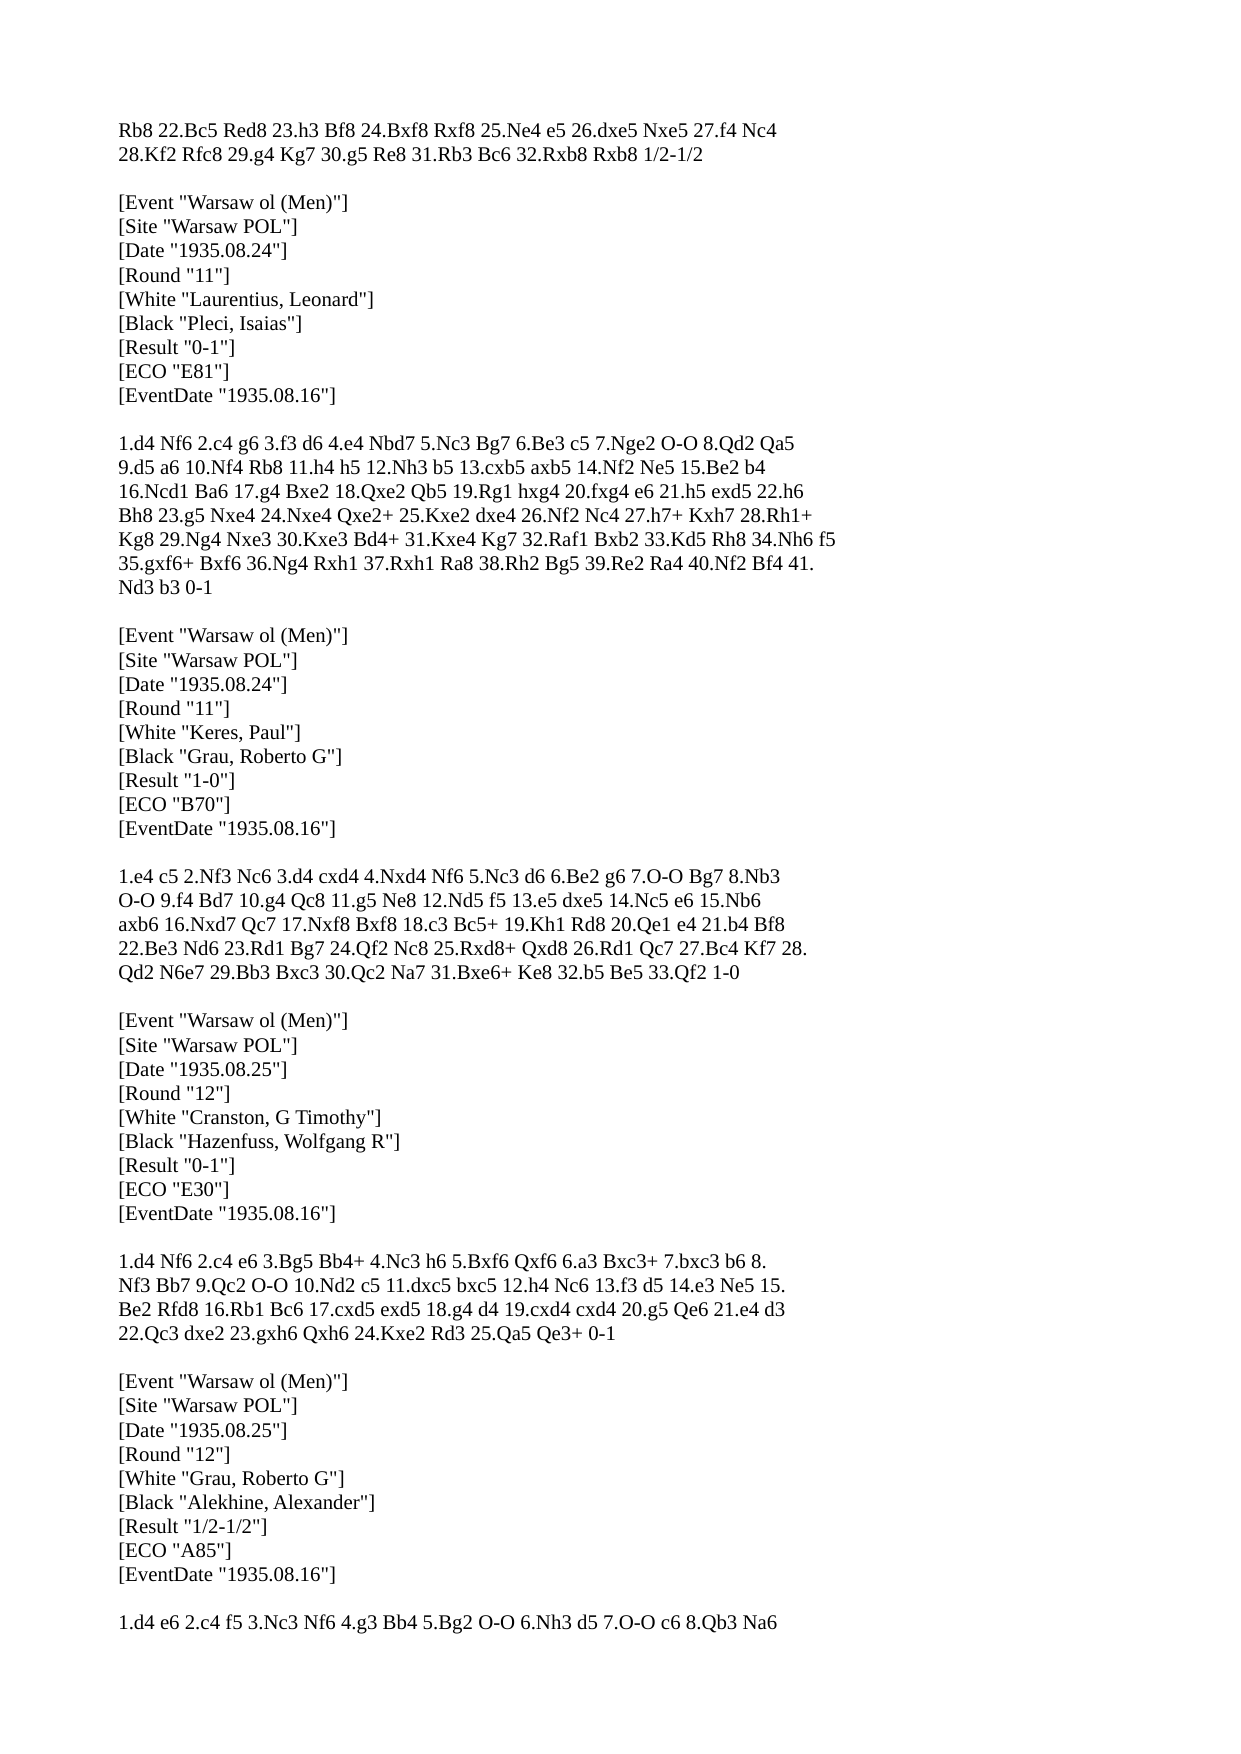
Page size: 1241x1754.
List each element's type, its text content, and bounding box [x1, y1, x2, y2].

text 22.Be3 Nd6 23.Rd1 Bg7 24.Qf2 Nc8 25.Rxd8+ Qxd8 26.Rd1 Qc7 27.Bc4 Kf7 28. [118, 936, 1122, 960]
text Nf3 Bb7 9.Qc2 O-O 10.Nd2 c5 11.dxc5 bxc5 12.h4 Nc6 13.f3 d5 14.e3 Ne5 15. [118, 1273, 1122, 1297]
text [EventDate "1935.08.16"] [118, 816, 1122, 840]
text [EventDate "1935.08.16"] [118, 1201, 1122, 1225]
text [Round "11"] [118, 262, 1122, 287]
text Kg8 29.Ng4 Nxe3 30.Kxe3 Bd4+ 31.Kxe4 Kg7 32.Raf1 Bxb2 33.Kd5 Rh8 34.Nh6 f5 [118, 527, 1122, 551]
text axb6 16.Nxd7 Qc7 17.Nxf8 Bxf8 18.c3 Bc5+ 19.Kh1 Rd8 20.Qe1 e4 21.b4 Bf8 [118, 912, 1122, 936]
text 22.Qc3 dxe2 23.gxh6 Qxh6 24.Kxe2 Rd3 25.Qa5 Qe3+ 0-1 [118, 1321, 1122, 1345]
text [White "Cranston, G Timothy"] [118, 1105, 1122, 1129]
text [White "Laurentius, Leonard"] [118, 287, 1122, 311]
text O-O 9.f4 Bd7 10.g4 Qc8 11.g5 Ne8 12.Nd5 f5 13.e5 dxe5 14.Nc5 e6 15.Nb6 [118, 888, 1122, 912]
text Be2 Rfd8 16.Rb1 Bc6 17.cxd5 exd5 18.g4 d4 19.cxd4 cxd4 20.g5 Qe6 21.e4 d3 [118, 1297, 1122, 1321]
text [White "Keres, Paul"] [118, 720, 1122, 744]
text Nd3 b3 0-1 [118, 575, 1122, 599]
text 1.d4 Nf6 2.c4 e6 3.Bg5 Bb4+ 4.Nc3 h6 5.Bxf6 Qxf6 6.a3 Bxc3+ 7.bxc3 b6 8. [118, 1249, 1122, 1273]
text 1.d4 e6 2.c4 f5 3.Nc3 Nf6 4.g3 Bb4 5.Bg2 O-O 6.Nh3 d5 7.O-O c6 8.Qb3 Na6 [118, 1610, 1122, 1634]
text [Black "Alekhine, Alexander"] [118, 1490, 1122, 1514]
text [Black "Grau, Roberto G"] [118, 744, 1122, 768]
text [EventDate "1935.08.16"] [118, 383, 1122, 407]
text 35.gxf6+ Bxf6 36.Ng4 Rxh1 37.Rxh1 Ra8 38.Rh2 Bg5 39.Re2 Ra4 40.Nf2 Bf4 41. [118, 551, 1122, 575]
text [Site "Warsaw POL"] [118, 1032, 1122, 1057]
text 16.Ncd1 Ba6 17.g4 Bxe2 18.Qxe2 Qb5 19.Rg1 hxg4 20.fxg4 e6 21.h5 exd5 22.h6 [118, 479, 1122, 503]
text [Round "11"] [118, 696, 1122, 720]
text 28.Kf2 Rfc8 29.g4 Kg7 30.g5 Re8 31.Rb3 Bc6 32.Rxb8 Rxb8 1/2-1/2 [118, 142, 1122, 166]
text [Result "0-1"] [118, 335, 1122, 359]
text [Black "Hazenfuss, Wolfgang R"] [118, 1129, 1122, 1153]
text [ECO "E81"] [118, 359, 1122, 383]
text [Date "1935.08.24"] [118, 238, 1122, 262]
text [White "Grau, Roberto G"] [118, 1466, 1122, 1490]
text [ECO "B70"] [118, 792, 1122, 816]
text 1.d4 Nf6 2.c4 g6 3.f3 d6 4.e4 Nbd7 5.Nc3 Bg7 6.Be3 c5 7.Nge2 O-O 8.Qd2 Qa5 [118, 431, 1122, 455]
text [Event "Warsaw ol (Men)"] [118, 623, 1122, 647]
text [Date "1935.08.25"] [118, 1057, 1122, 1081]
text [ECO "A85"] [118, 1538, 1122, 1562]
text Rb8 22.Bc5 Red8 23.h3 Bf8 24.Bxf8 Rxf8 25.Ne4 e5 26.dxe5 Nxe5 27.f4 Nc4 [118, 118, 1122, 142]
text [Date "1935.08.25"] [118, 1417, 1122, 1442]
text 9.d5 a6 10.Nf4 Rb8 11.h4 h5 12.Nh3 b5 13.cxb5 axb5 14.Nf2 Ne5 15.Be2 b4 [118, 455, 1122, 479]
text [Black "Pleci, Isaias"] [118, 311, 1122, 335]
text [Result "1/2-1/2"] [118, 1514, 1122, 1538]
text [Date "1935.08.24"] [118, 672, 1122, 696]
text Qd2 N6e7 29.Bb3 Bxc3 30.Qc2 Na7 31.Bxe6+ Ke8 32.b5 Be5 33.Qf2 1-0 [118, 960, 1122, 984]
text [ECO "E30"] [118, 1177, 1122, 1201]
text [Event "Warsaw ol (Men)"] [118, 1008, 1122, 1032]
text 1.e4 c5 2.Nf3 Nc6 3.d4 cxd4 4.Nxd4 Nf6 5.Nc3 d6 6.Be2 g6 7.O-O Bg7 8.Nb3 [118, 864, 1122, 888]
text [Event "Warsaw ol (Men)"] [118, 190, 1122, 214]
text [Round "12"] [118, 1081, 1122, 1105]
text [Site "Warsaw POL"] [118, 214, 1122, 238]
text [Round "12"] [118, 1442, 1122, 1466]
text Bh8 23.g5 Nxe4 24.Nxe4 Qxe2+ 25.Kxe2 dxe4 26.Nf2 Nc4 27.h7+ Kxh7 28.Rh1+ [118, 503, 1122, 527]
text [Result "1-0"] [118, 768, 1122, 792]
text [Event "Warsaw ol (Men)"] [118, 1369, 1122, 1393]
text [Site "Warsaw POL"] [118, 647, 1122, 672]
text [Result "0-1"] [118, 1153, 1122, 1177]
text [Site "Warsaw POL"] [118, 1393, 1122, 1417]
text [EventDate "1935.08.16"] [118, 1562, 1122, 1586]
